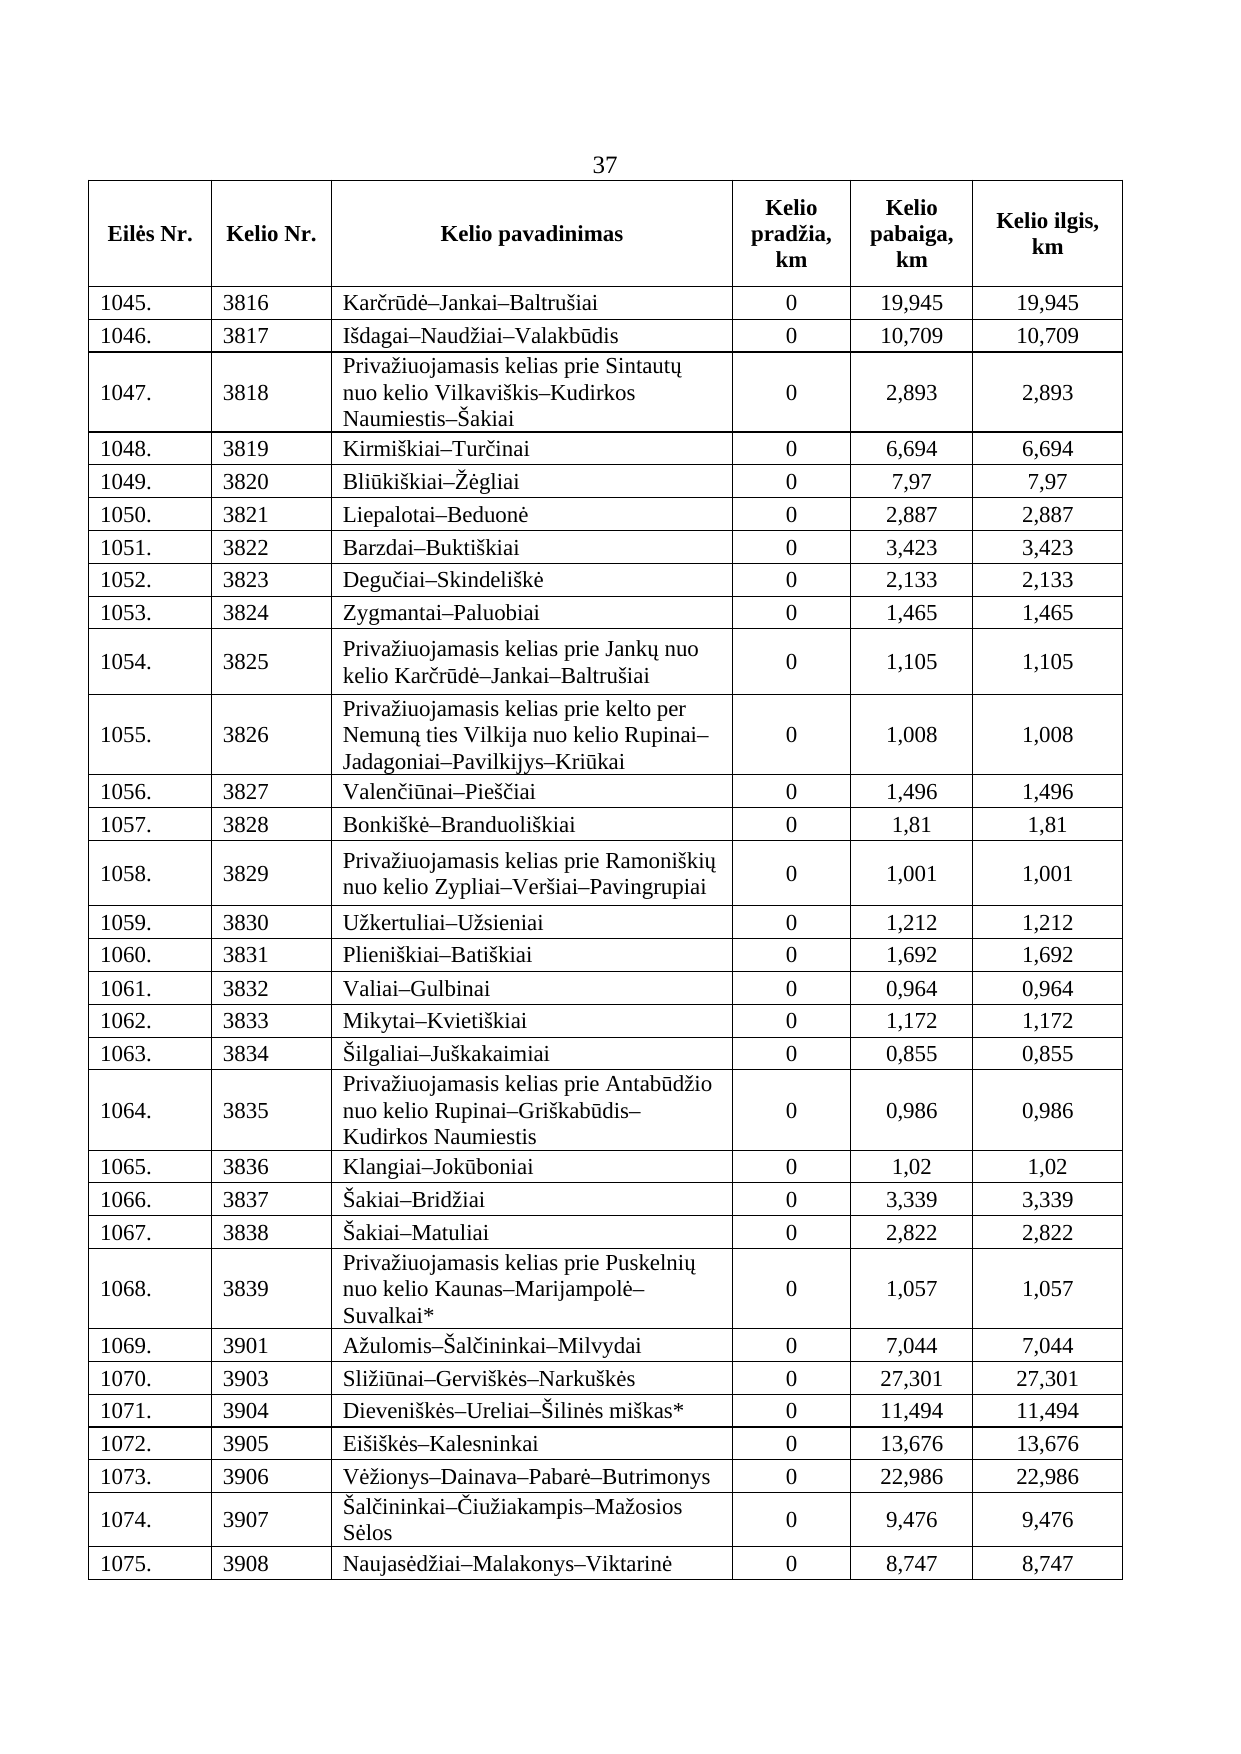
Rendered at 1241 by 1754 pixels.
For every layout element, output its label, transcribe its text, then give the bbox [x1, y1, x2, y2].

table_cell Šakiai–Matuliai [332, 1216, 732, 1248]
table_cell Privažiuojamasis kelias prie Puskelnių nuo kelio Kaunas–Marijampolė–Suvalkai* [332, 1249, 732, 1328]
table_cell 1065. [89, 1151, 211, 1182]
table_header Kelio Nr. [212, 181, 331, 286]
table_cell Šakiai–Bridžiai [332, 1183, 732, 1215]
table_cell 1064. [89, 1070, 211, 1149]
table_cell 1050. [89, 498, 211, 530]
table_cell 0 [733, 531, 850, 563]
table_cell 0,855 [973, 1038, 1122, 1069]
table_cell 2,887 [851, 498, 972, 530]
table_cell 1,172 [851, 1005, 972, 1037]
table_cell 3834 [212, 1038, 331, 1069]
table_cell 1048. [89, 433, 211, 464]
table_cell 0 [733, 1329, 850, 1361]
table_cell 9,476 [973, 1493, 1122, 1546]
table_cell 3907 [212, 1493, 331, 1546]
table_cell 0 [733, 1005, 850, 1037]
table_cell 0 [733, 1547, 850, 1579]
table_cell 0 [733, 287, 850, 318]
table_cell 0 [733, 597, 850, 628]
table_cell Sližiūnai–Gerviškės–Narkuškės [332, 1362, 732, 1394]
table_header Eilės Nr. [89, 181, 211, 286]
table_cell 1,008 [973, 695, 1122, 774]
table_cell 1,212 [851, 906, 972, 938]
table_cell 6,694 [973, 433, 1122, 464]
table_cell Mikytai–Kvietiškiai [332, 1005, 732, 1037]
table_cell 7,97 [851, 465, 972, 497]
table_cell 1,02 [851, 1151, 972, 1182]
table_cell 1045. [89, 287, 211, 318]
table_header Kelio pabaiga, km [851, 181, 972, 286]
table_cell 1074. [89, 1493, 211, 1546]
table_cell 1055. [89, 695, 211, 774]
table_cell 3823 [212, 564, 331, 596]
table_cell 3829 [212, 841, 331, 905]
table_cell 1051. [89, 531, 211, 563]
table_cell 1068. [89, 1249, 211, 1328]
table_cell 1,81 [973, 808, 1122, 840]
table_cell Ažulomis–Šalčininkai–Milvydai [332, 1329, 732, 1361]
table_cell 10,709 [973, 320, 1122, 351]
table_cell 0,964 [973, 972, 1122, 1004]
table_cell 7,97 [973, 465, 1122, 497]
table_cell 3830 [212, 906, 331, 938]
table_cell 1058. [89, 841, 211, 905]
table_cell 0 [733, 972, 850, 1004]
table_cell 1054. [89, 629, 211, 694]
table_cell 1053. [89, 597, 211, 628]
table_cell 1,692 [973, 939, 1122, 971]
table_cell Valenčiūnai–Pieščiai [332, 775, 732, 807]
table_cell 3837 [212, 1183, 331, 1215]
table_cell Užkertuliai–Užsieniai [332, 906, 732, 938]
table_cell 3816 [212, 287, 331, 318]
table_cell Naujasėdžiai–Malakonys–Viktarinė [332, 1547, 732, 1579]
table_cell 1046. [89, 320, 211, 351]
table_cell Privažiuojamasis kelias prie Ramoniškių nuo kelio Zypliai–Veršiai–Pavingrupiai [332, 841, 732, 905]
table_cell 0 [733, 498, 850, 530]
table_cell 3828 [212, 808, 331, 840]
table_cell 3838 [212, 1216, 331, 1248]
table_cell 1052. [89, 564, 211, 596]
table_cell 0 [733, 1216, 850, 1248]
table_cell 2,822 [973, 1216, 1122, 1248]
table_cell Išdagai–Naudžiai–Valakbūdis [332, 320, 732, 351]
table_cell 2,133 [973, 564, 1122, 596]
table_cell 1059. [89, 906, 211, 938]
table_cell 1,496 [973, 775, 1122, 807]
table_cell 6,694 [851, 433, 972, 464]
table_cell 22,986 [851, 1460, 972, 1492]
table_cell 2,893 [851, 353, 972, 431]
table_cell 1,212 [973, 906, 1122, 938]
table_cell 3822 [212, 531, 331, 563]
table_cell 1,105 [973, 629, 1122, 694]
table_cell 0,964 [851, 972, 972, 1004]
table_cell 1,81 [851, 808, 972, 840]
table_cell 0 [733, 1070, 850, 1149]
table_cell 11,494 [851, 1395, 972, 1426]
table_cell 1060. [89, 939, 211, 971]
table_cell 0 [733, 1183, 850, 1215]
table_cell 1,057 [973, 1249, 1122, 1328]
table_cell 3827 [212, 775, 331, 807]
table_cell 1067. [89, 1216, 211, 1248]
table_cell 1070. [89, 1362, 211, 1394]
table_cell 3819 [212, 433, 331, 464]
table_cell 0 [733, 841, 850, 905]
table_cell 3835 [212, 1070, 331, 1149]
table_cell 3,423 [973, 531, 1122, 563]
table_cell 3904 [212, 1395, 331, 1426]
table_cell 11,494 [973, 1395, 1122, 1426]
table_cell 1,496 [851, 775, 972, 807]
table_cell 3,339 [851, 1183, 972, 1215]
table_cell Šilgaliai–Juškakaimiai [332, 1038, 732, 1069]
table_cell Dieveniškės–Ureliai–Šilinės miškas* [332, 1395, 732, 1426]
table_cell Privažiuojamasis kelias prie Antabūdžio nuo kelio Rupinai–Griškabūdis–Kudirkos Naumiestis [332, 1070, 732, 1149]
table_cell 1,105 [851, 629, 972, 694]
table_cell 0 [733, 1493, 850, 1546]
table_cell 3821 [212, 498, 331, 530]
table_cell 13,676 [851, 1428, 972, 1459]
table_cell Degučiai–Skindeliškė [332, 564, 732, 596]
table_cell 2,887 [973, 498, 1122, 530]
table_cell 1,001 [851, 841, 972, 905]
table_cell 0 [733, 433, 850, 464]
table_cell 0 [733, 1395, 850, 1426]
table_cell 1063. [89, 1038, 211, 1069]
table_cell 0 [733, 1362, 850, 1394]
table_cell 3,423 [851, 531, 972, 563]
table_cell 1056. [89, 775, 211, 807]
table_cell 3820 [212, 465, 331, 497]
table_cell 1061. [89, 972, 211, 1004]
table_cell 3818 [212, 353, 331, 431]
table_cell 0 [733, 1151, 850, 1182]
table_cell 0,986 [851, 1070, 972, 1149]
table_cell 13,676 [973, 1428, 1122, 1459]
table_cell 0 [733, 1038, 850, 1069]
table_cell Bliūkiškiai–Žėgliai [332, 465, 732, 497]
table_cell 0 [733, 1249, 850, 1328]
table_cell 19,945 [973, 287, 1122, 318]
table_cell 3906 [212, 1460, 331, 1492]
table_cell 3832 [212, 972, 331, 1004]
table_cell 1069. [89, 1329, 211, 1361]
table_cell 0,855 [851, 1038, 972, 1069]
table_cell 3,339 [973, 1183, 1122, 1215]
table_header Kelio ilgis, km [973, 181, 1122, 286]
table_cell Barzdai–Buktiškiai [332, 531, 732, 563]
table_cell 0 [733, 906, 850, 938]
table_cell 3825 [212, 629, 331, 694]
table_header Kelio pradžia, km [733, 181, 850, 286]
table_cell 8,747 [851, 1547, 972, 1579]
table_cell 1,465 [851, 597, 972, 628]
table_cell 27,301 [973, 1362, 1122, 1394]
table_cell Privažiuojamasis kelias prie kelto per Nemuną ties Vilkija nuo kelio Rupinai–Jadagoniai–Pavilkijys–Kriūkai [332, 695, 732, 774]
table_cell Valiai–Gulbinai [332, 972, 732, 1004]
table_cell 9,476 [851, 1493, 972, 1546]
table_cell 1075. [89, 1547, 211, 1579]
table_cell 0 [733, 1460, 850, 1492]
table_cell Šalčininkai–Čiužiakampis–Mažosios Sėlos [332, 1493, 732, 1546]
table_cell 0 [733, 1428, 850, 1459]
table_cell Vėžionys–Dainava–Pabarė–Butrimonys [332, 1460, 732, 1492]
table_cell 3833 [212, 1005, 331, 1037]
table_cell 27,301 [851, 1362, 972, 1394]
table_cell 0 [733, 465, 850, 497]
table_cell 7,044 [851, 1329, 972, 1361]
table_cell 0 [733, 939, 850, 971]
table_cell 1049. [89, 465, 211, 497]
table_cell Karčrūdė–Jankai–Baltrušiai [332, 287, 732, 318]
table_cell 1071. [89, 1395, 211, 1426]
table_cell 3824 [212, 597, 331, 628]
table_cell 3836 [212, 1151, 331, 1182]
table_cell 0 [733, 564, 850, 596]
table_cell 1072. [89, 1428, 211, 1459]
table_cell 1,172 [973, 1005, 1122, 1037]
table_cell 1,008 [851, 695, 972, 774]
table_cell 8,747 [973, 1547, 1122, 1579]
table_cell Eišiškės–Kalesninkai [332, 1428, 732, 1459]
table_cell 0 [733, 808, 850, 840]
table_cell 3908 [212, 1547, 331, 1579]
table_cell 10,709 [851, 320, 972, 351]
table_cell 0 [733, 775, 850, 807]
table_cell 0,986 [973, 1070, 1122, 1149]
table_cell 1057. [89, 808, 211, 840]
table_cell 0 [733, 629, 850, 694]
table_cell 3903 [212, 1362, 331, 1394]
table_cell 1,02 [973, 1151, 1122, 1182]
table_cell Klangiai–Jokūboniai [332, 1151, 732, 1182]
table_cell Kirmiškiai–Turčinai [332, 433, 732, 464]
table_cell 2,133 [851, 564, 972, 596]
table_cell 3901 [212, 1329, 331, 1361]
table_cell Privažiuojamasis kelias prie Sintautų nuo kelio Vilkaviškis–Kudirkos Naumiestis–Šakiai [332, 353, 732, 431]
table_cell Privažiuojamasis kelias prie Jankų nuo kelio Karčrūdė–Jankai–Baltrušiai [332, 629, 732, 694]
table_cell 1,001 [973, 841, 1122, 905]
table_cell 1,057 [851, 1249, 972, 1328]
table_header Kelio pavadinimas [332, 181, 732, 286]
table_cell 1062. [89, 1005, 211, 1037]
table_cell 1,692 [851, 939, 972, 971]
table_cell 3831 [212, 939, 331, 971]
table_cell 3817 [212, 320, 331, 351]
table_cell Bonkiškė–Branduoliškiai [332, 808, 732, 840]
table_cell Plieniškiai–Batiškiai [332, 939, 732, 971]
table_cell 7,044 [973, 1329, 1122, 1361]
table_cell Zygmantai–Paluobiai [332, 597, 732, 628]
table_cell 1,465 [973, 597, 1122, 628]
table_cell 2,893 [973, 353, 1122, 431]
table_cell 1073. [89, 1460, 211, 1492]
table_cell 0 [733, 320, 850, 351]
table_cell 3839 [212, 1249, 331, 1328]
table_cell 1066. [89, 1183, 211, 1215]
table_cell 3826 [212, 695, 331, 774]
table_cell Liepalotai–Beduonė [332, 498, 732, 530]
table_cell 2,822 [851, 1216, 972, 1248]
table_cell 19,945 [851, 287, 972, 318]
table_cell 3905 [212, 1428, 331, 1459]
table_cell 0 [733, 695, 850, 774]
table_cell 22,986 [973, 1460, 1122, 1492]
table_cell 0 [733, 353, 850, 431]
table_cell 1047. [89, 353, 211, 431]
